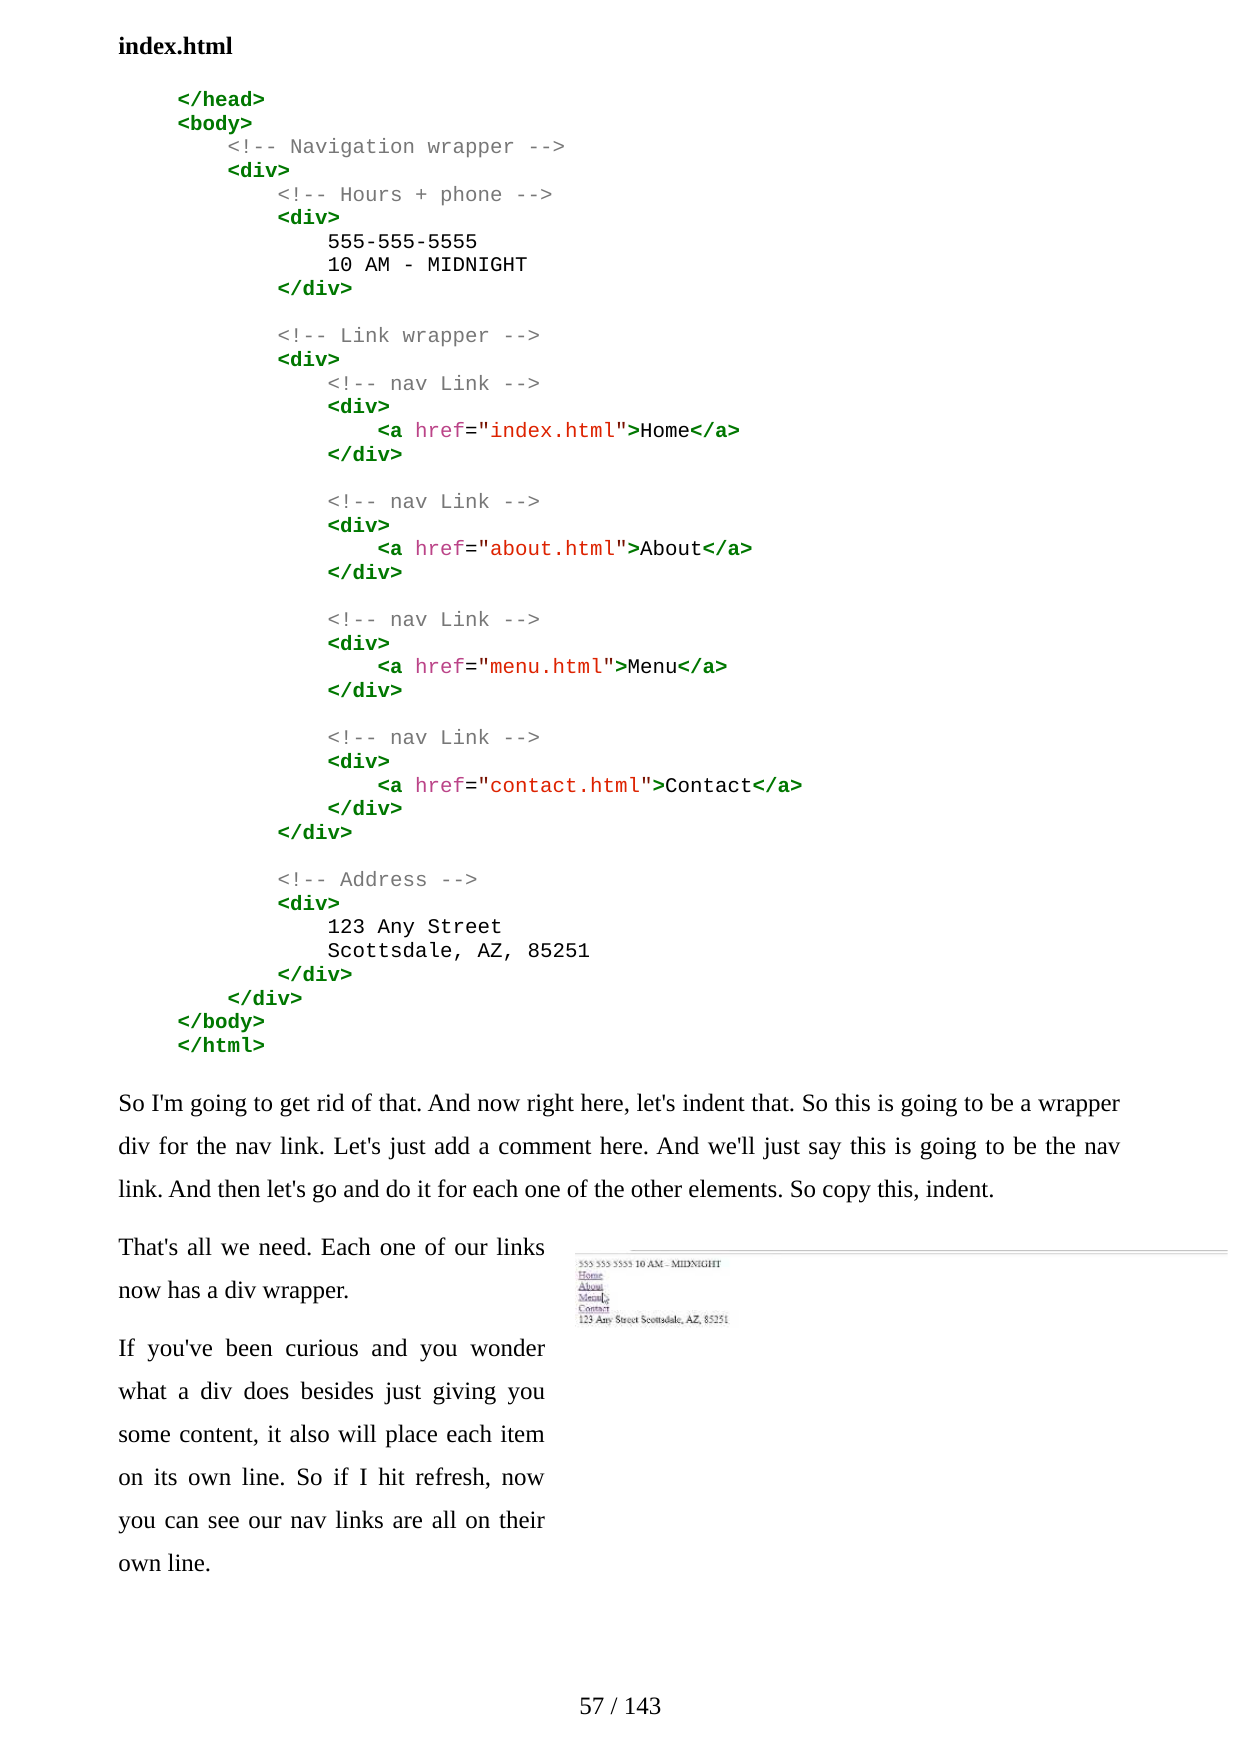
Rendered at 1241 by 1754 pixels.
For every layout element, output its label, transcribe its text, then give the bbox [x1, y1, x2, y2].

text 10 AM - MIDNIGHT [177, 254, 1122, 278]
text <div> [177, 633, 1122, 656]
text So I'm going to get rid of that. And now right here, let's indent that. So this is going to be a wrapper div for the nav link. Let's just add a comment here. And we'll just say this is going to be the nav link. And then let's go and do it for each one of the other elements. So copy this, indent. [118, 1088, 1122, 1203]
text </head> [177, 89, 1122, 113]
text <div> [177, 514, 1122, 538]
text <!-- Navigation wrapper --> [177, 136, 1122, 160]
text <a href="menu.html">Menu</a> [177, 656, 1122, 680]
text </div> [177, 822, 1122, 846]
text Scottsdale, AZ, 85251 [177, 940, 1122, 964]
text </div> [177, 964, 1122, 987]
text <!-- Address --> [177, 869, 1122, 893]
text <body> [177, 113, 1122, 136]
text </div> [177, 278, 1122, 302]
text index.html [118, 31, 1122, 60]
text <!-- Hours + phone --> [177, 183, 1122, 207]
text <a href="about.html">About</a> [177, 538, 1122, 562]
text <a href="contact.html">Contact</a> [177, 775, 1122, 798]
text </div> [177, 444, 1122, 467]
text <div> [177, 893, 1122, 917]
picture [575, 1250, 1228, 1521]
text </div> [177, 562, 1122, 586]
text <div> [177, 207, 1122, 231]
text </div> [177, 798, 1122, 822]
text </body> [177, 1011, 1122, 1035]
text <!-- nav Link --> [177, 609, 1122, 633]
text <div> [177, 751, 1122, 775]
text <div> [177, 160, 1122, 183]
text <!-- nav Link --> [177, 727, 1122, 751]
text <div> [177, 349, 1122, 373]
text <a href="index.html">Home</a> [177, 420, 1122, 444]
text </div> [177, 987, 1122, 1011]
text <!-- Link wrapper --> [177, 325, 1122, 349]
text <!-- nav Link --> [177, 491, 1122, 514]
text <!-- nav Link --> [177, 373, 1122, 396]
text That's all we need. Each one of our links now has a div wrapper. [118, 1232, 1122, 1304]
text 555-555-5555 [177, 231, 1122, 254]
text If you've been curious and you wonder what a div does besides just giving you some content, it also will place each item on its own line. So if I hit refresh, now you can see our nav links are all on their own line. [118, 1333, 1122, 1577]
text </html> [177, 1035, 1122, 1058]
text <div> [177, 396, 1122, 420]
text </div> [177, 680, 1122, 704]
text 123 Any Street [177, 917, 1122, 940]
